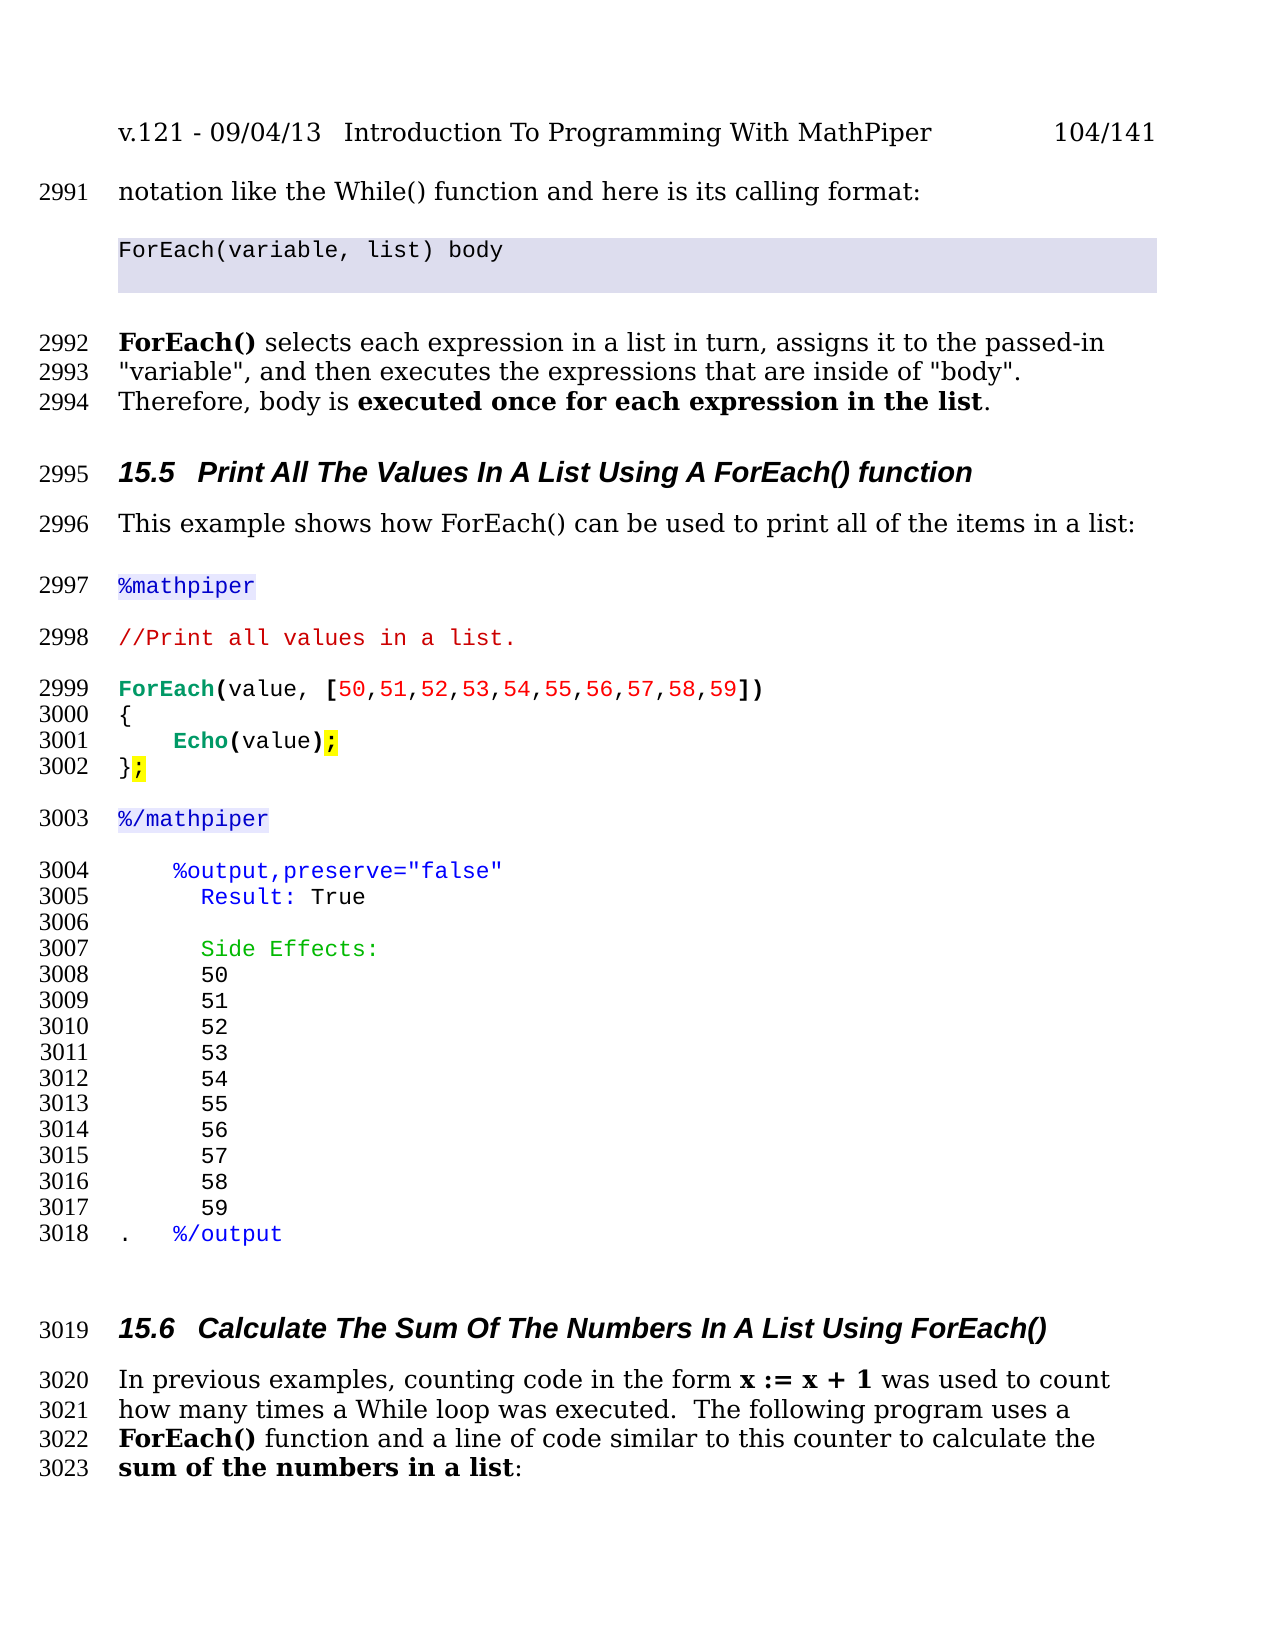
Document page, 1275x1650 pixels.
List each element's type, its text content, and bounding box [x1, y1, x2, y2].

text 58 [118, 1171, 1157, 1197]
text %/mathpiper [118, 807, 1157, 833]
text { [118, 704, 1157, 730]
text . %/output [118, 1222, 1157, 1248]
text 59 [118, 1197, 1157, 1222]
text 54 [118, 1067, 1157, 1093]
text 51 [118, 989, 1157, 1015]
text notation like the While() function and here is its calling format: [118, 177, 1157, 206]
subtitle Calculate The Sum Of The Numbers In A List Using ForEach() [118, 1311, 1157, 1344]
table_header ForEach(variable, list) body [118, 238, 1157, 293]
text %output,preserve="false" [118, 859, 1157, 885]
text //Print all values in a list. [118, 626, 1157, 652]
text Side Effects: [118, 937, 1157, 963]
text %mathpiper [118, 574, 1157, 600]
text 57 [118, 1145, 1157, 1171]
text Echo(value); [118, 730, 1157, 756]
text Result: True [118, 885, 1157, 911]
subtitle Print All The Values In A List Using A ForEach() function [118, 455, 1157, 489]
text 52 [118, 1015, 1157, 1041]
text ForEach() selects each expression in a list in turn, assigns it to the passed-in "variable", and then executes the expressions that are inside of "body". Therefore, body is executed once for each expression in the list. [118, 328, 1157, 416]
text }; [118, 756, 1157, 782]
text 56 [118, 1119, 1157, 1145]
text 55 [118, 1093, 1157, 1119]
text 53 [118, 1041, 1157, 1067]
text 50 [118, 963, 1157, 989]
text ForEach(value, [50,51,52,53,54,55,56,57,58,59]) [118, 678, 1157, 704]
text This example shows how ForEach() can be used to print all of the items in a list: [118, 510, 1157, 539]
text In previous examples, counting code in the form x := x + 1 was used to count how many times a While loop was executed. The following program uses a ForEach() function and a line of code similar to this counter to calculate the sum of the numbers in a list: [118, 1365, 1157, 1483]
